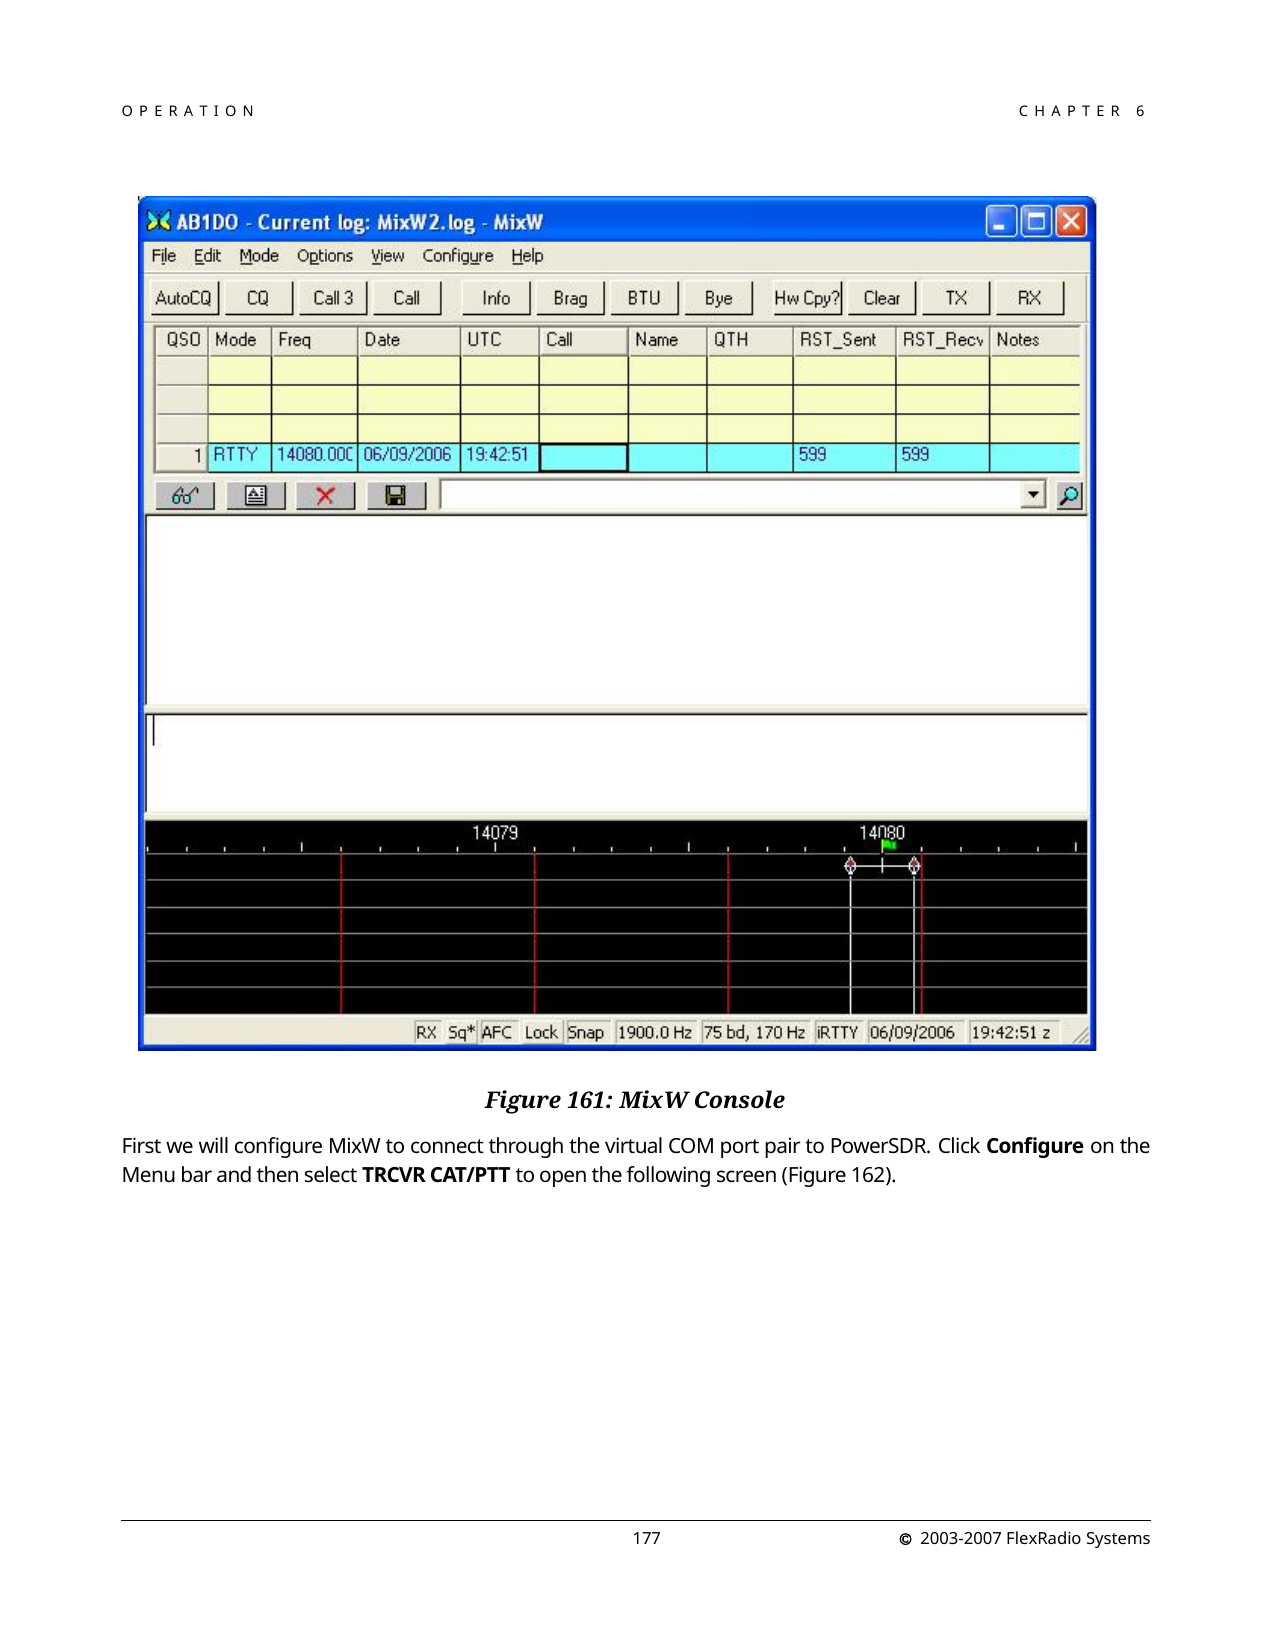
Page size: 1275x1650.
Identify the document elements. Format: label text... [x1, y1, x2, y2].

picture [138, 196, 1098, 1051]
text Figure 161: MixW Console [121, 1084, 1151, 1116]
text First we will configure MixW to connect through the virtual COM port pair to PowerSDR. Click Configure on the Menu bar and then select TRCVR CAT/PTT to open the following screen (Figure 162). [121, 1131, 1151, 1188]
